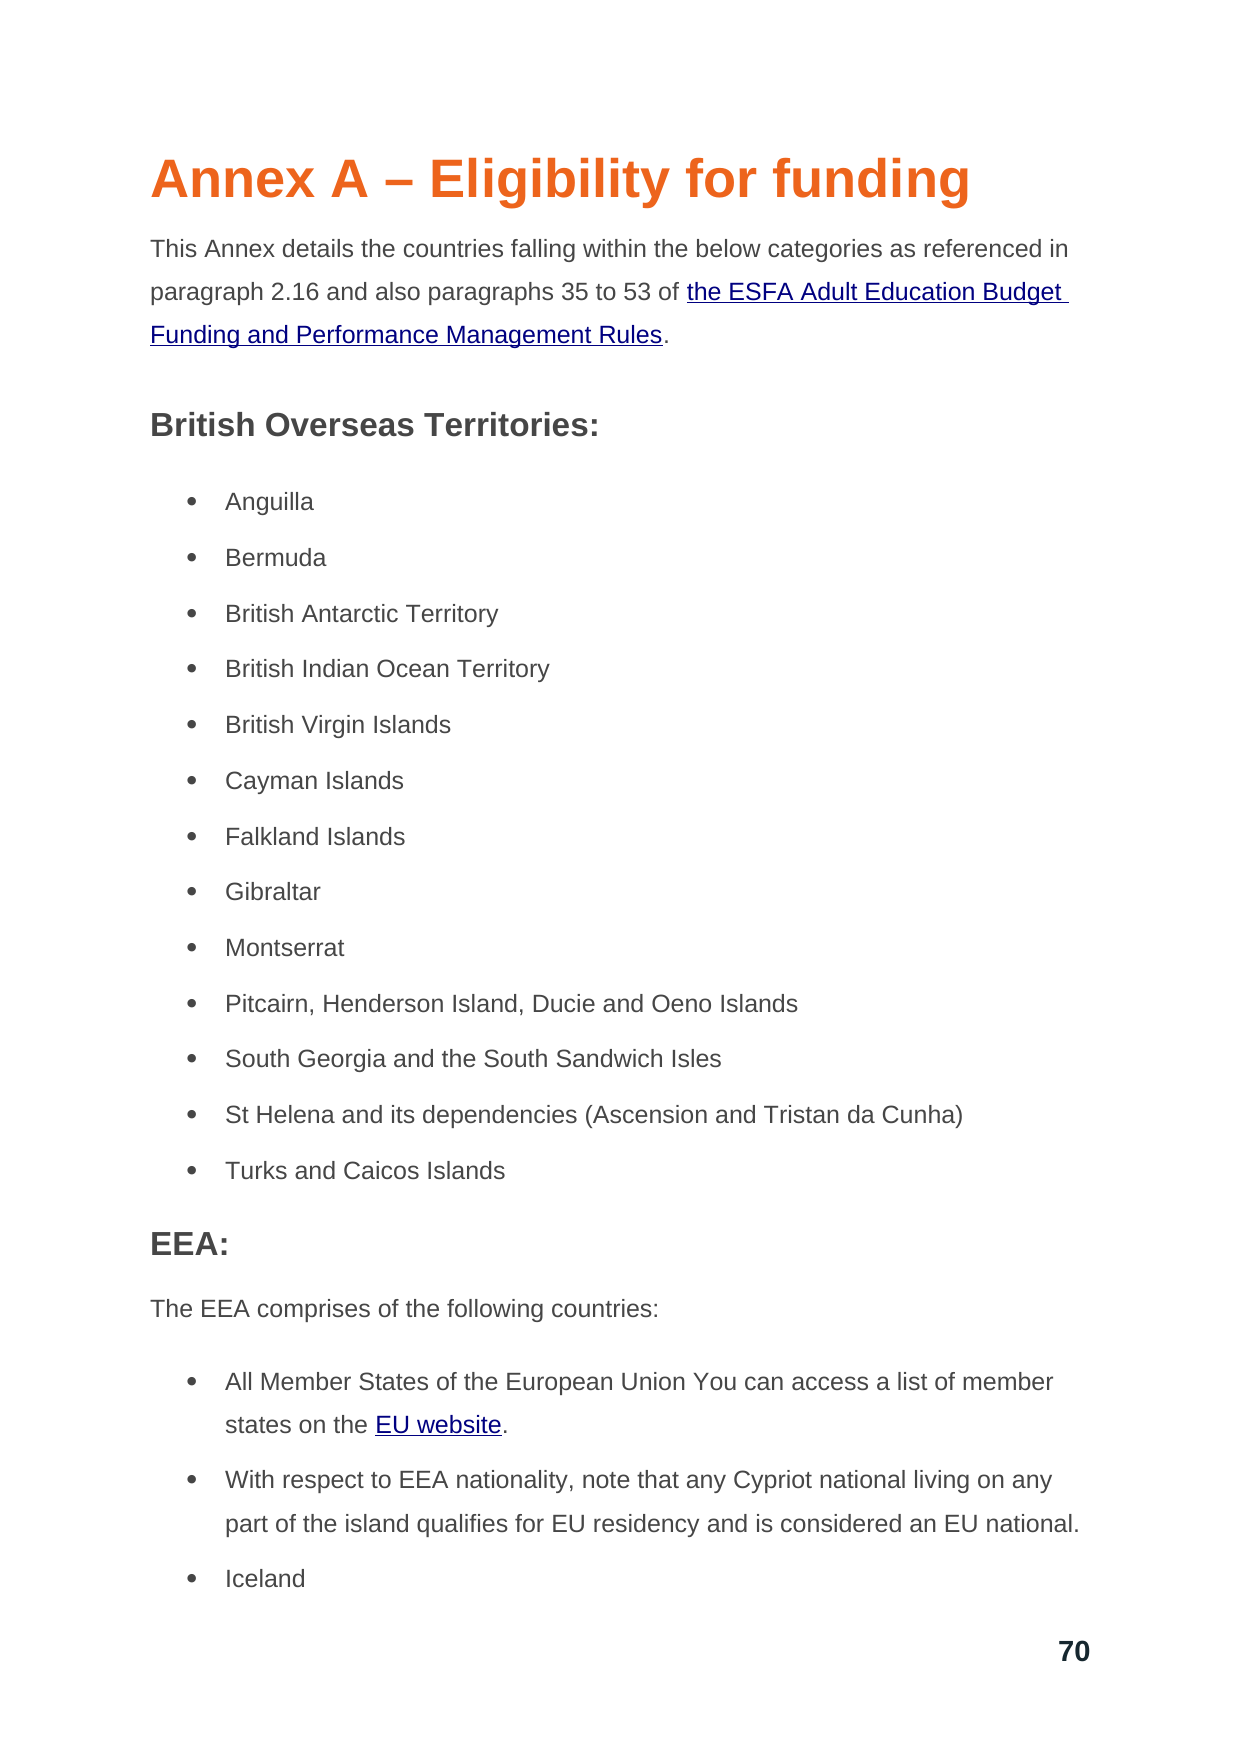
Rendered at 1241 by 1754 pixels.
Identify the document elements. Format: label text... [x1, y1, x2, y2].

list Pitcairn, Henderson Island, Ducie and Oeno Islands [187, 989, 1090, 1018]
list Montserrat [187, 933, 1090, 962]
subtitle Annex A – Eligibility for funding [150, 146, 1090, 208]
list British Indian Ocean Territory [187, 654, 1090, 683]
list Anguilla [187, 487, 1090, 516]
list St Helena and its dependencies (Ascension and Tristan da Cunha) [187, 1100, 1090, 1129]
list Turks and Caicos Islands [187, 1156, 1090, 1185]
list Bermuda [187, 543, 1090, 572]
list Iceland [187, 1564, 1090, 1593]
text This Annex details the countries falling within the below categories as referenced in paragraph 2.16 and also paragraphs 35 to 53 of the ESFA Adult Education Budget Funding and Performance Management Rules. [150, 233, 1090, 348]
subtitle EEA: [150, 1224, 1090, 1263]
list All Member States of the European Union You can access a list of member states on the EU website. [187, 1367, 1090, 1438]
subtitle British Overseas Territories: [150, 404, 1090, 443]
list South Georgia and the South Sandwich Isles [187, 1044, 1090, 1073]
list British Antarctic Territory [187, 599, 1090, 627]
text The EEA comprises of the following countries: [150, 1294, 1090, 1323]
list Falkland Islands [187, 822, 1090, 850]
list Cayman Islands [187, 766, 1090, 795]
list With respect to EEA nationality, note that any Cypriot national living on any part of the island qualifies for EU residency and is considered an EU national. [187, 1465, 1090, 1537]
list Gibraltar [187, 877, 1090, 906]
list British Virgin Islands [187, 710, 1090, 739]
